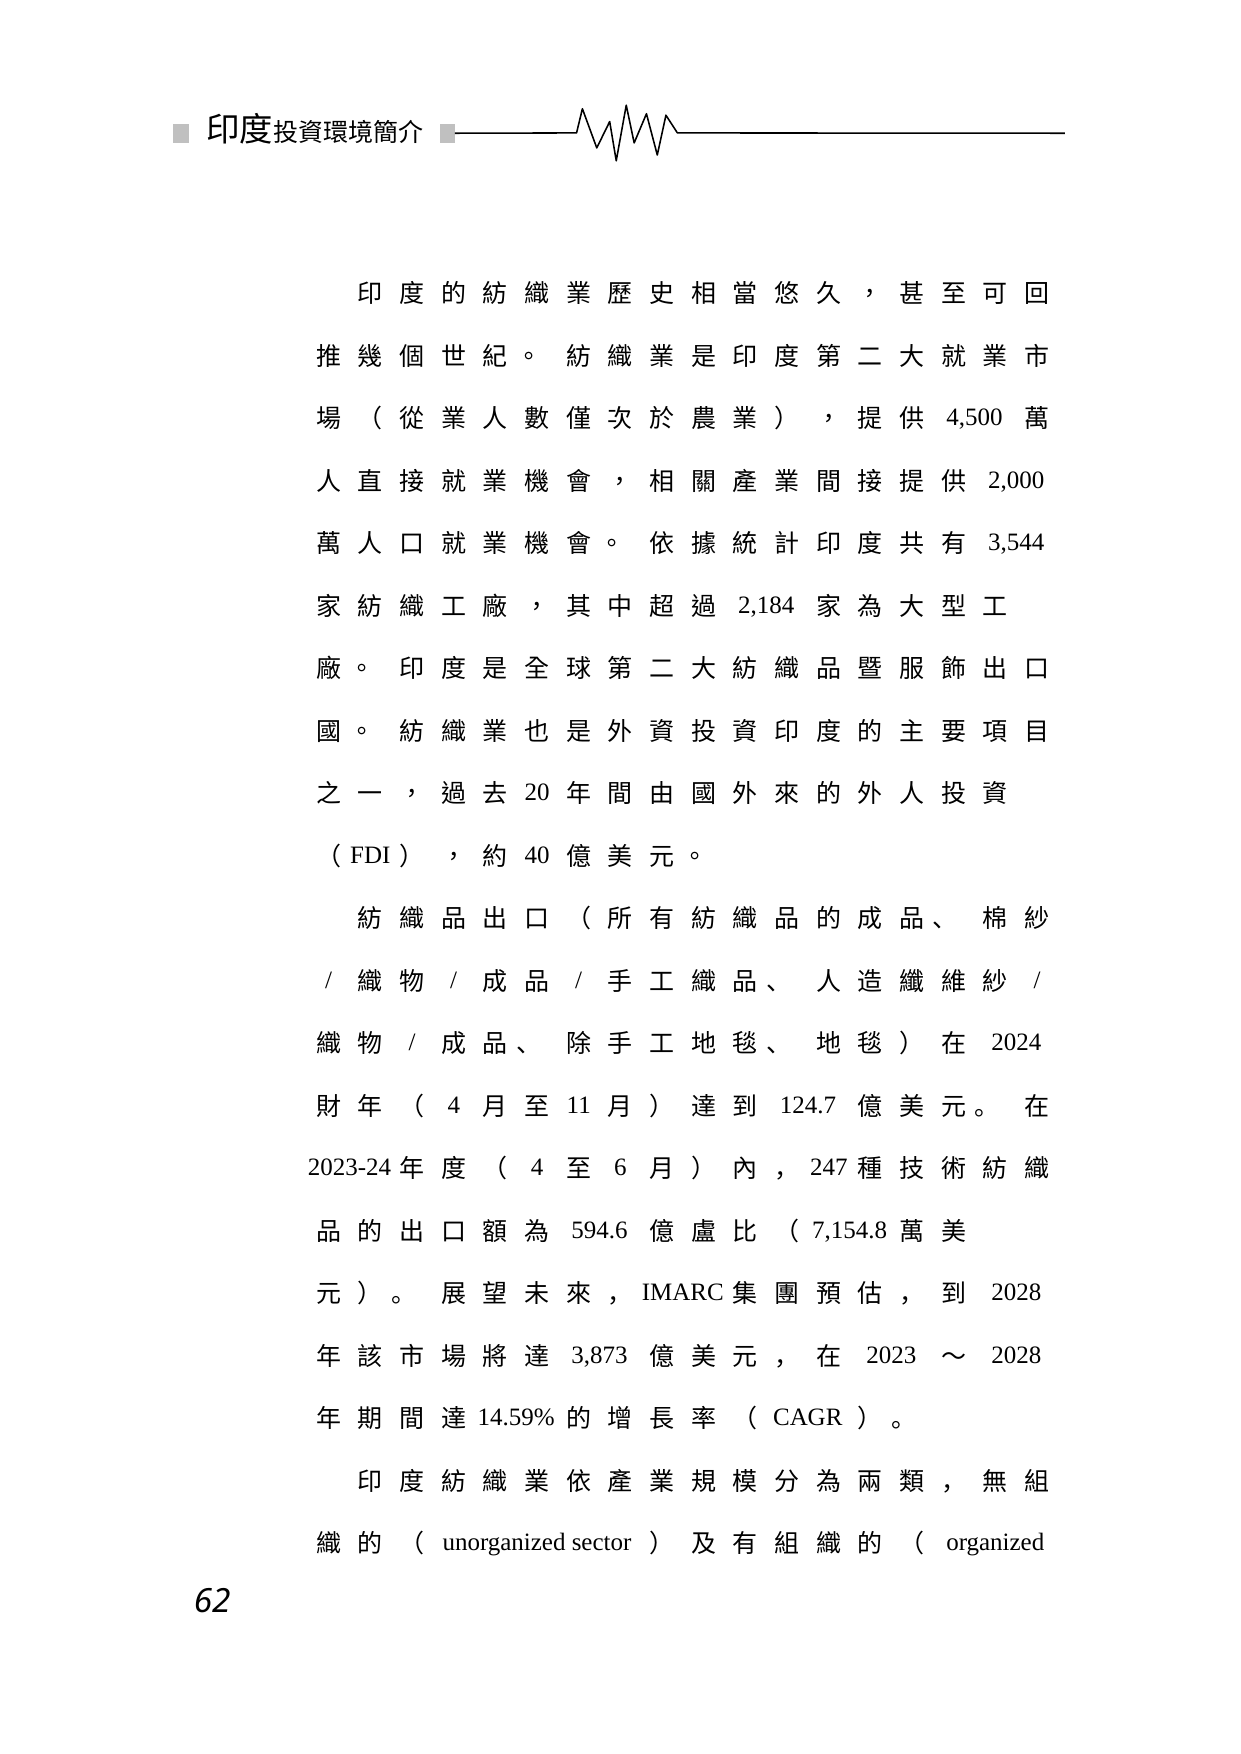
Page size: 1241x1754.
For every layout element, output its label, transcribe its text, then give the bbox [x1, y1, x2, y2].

text 印度的紡織業歷史相當悠久，甚至可回推幾個世紀。紡織業是印度第二大就業市場（從業人數僅次於農業），提供4,500萬人直接就業機會，相關產業間接提供2,000萬人口就業機會。依據統計印度共有3,544家紡織工廠，其中超過2,184家為大型工廠。印度是全球第二大紡織品暨服飾出口國。紡織業也是外資投資印度的主要項目之一，過去20年間由國外來的外人投資（FDI），約40億美元。 [281, 250, 1058, 875]
text 印度紡織業依產業規模分為兩類，無組織的（unorganized sector）及有組織的（organized [281, 1438, 1058, 1563]
text 紡織品出口（所有紡織品的成品、棉紗/織物/成品/手工織品、人造纖維紗/織物/成品、除手工地毯、地毯）在2024財年（4月至11月）達到124.7億美元。在2023-24年度（4至6月）內，247種技術紡織品的出口額為594.6億盧比（7,154.8萬美元）。展望未來，IMARC集團預估，到2028年該市場將達3,873億美元，在2023～2028年期間達14.59%的增長率（CAGR）。 [281, 875, 1058, 1438]
